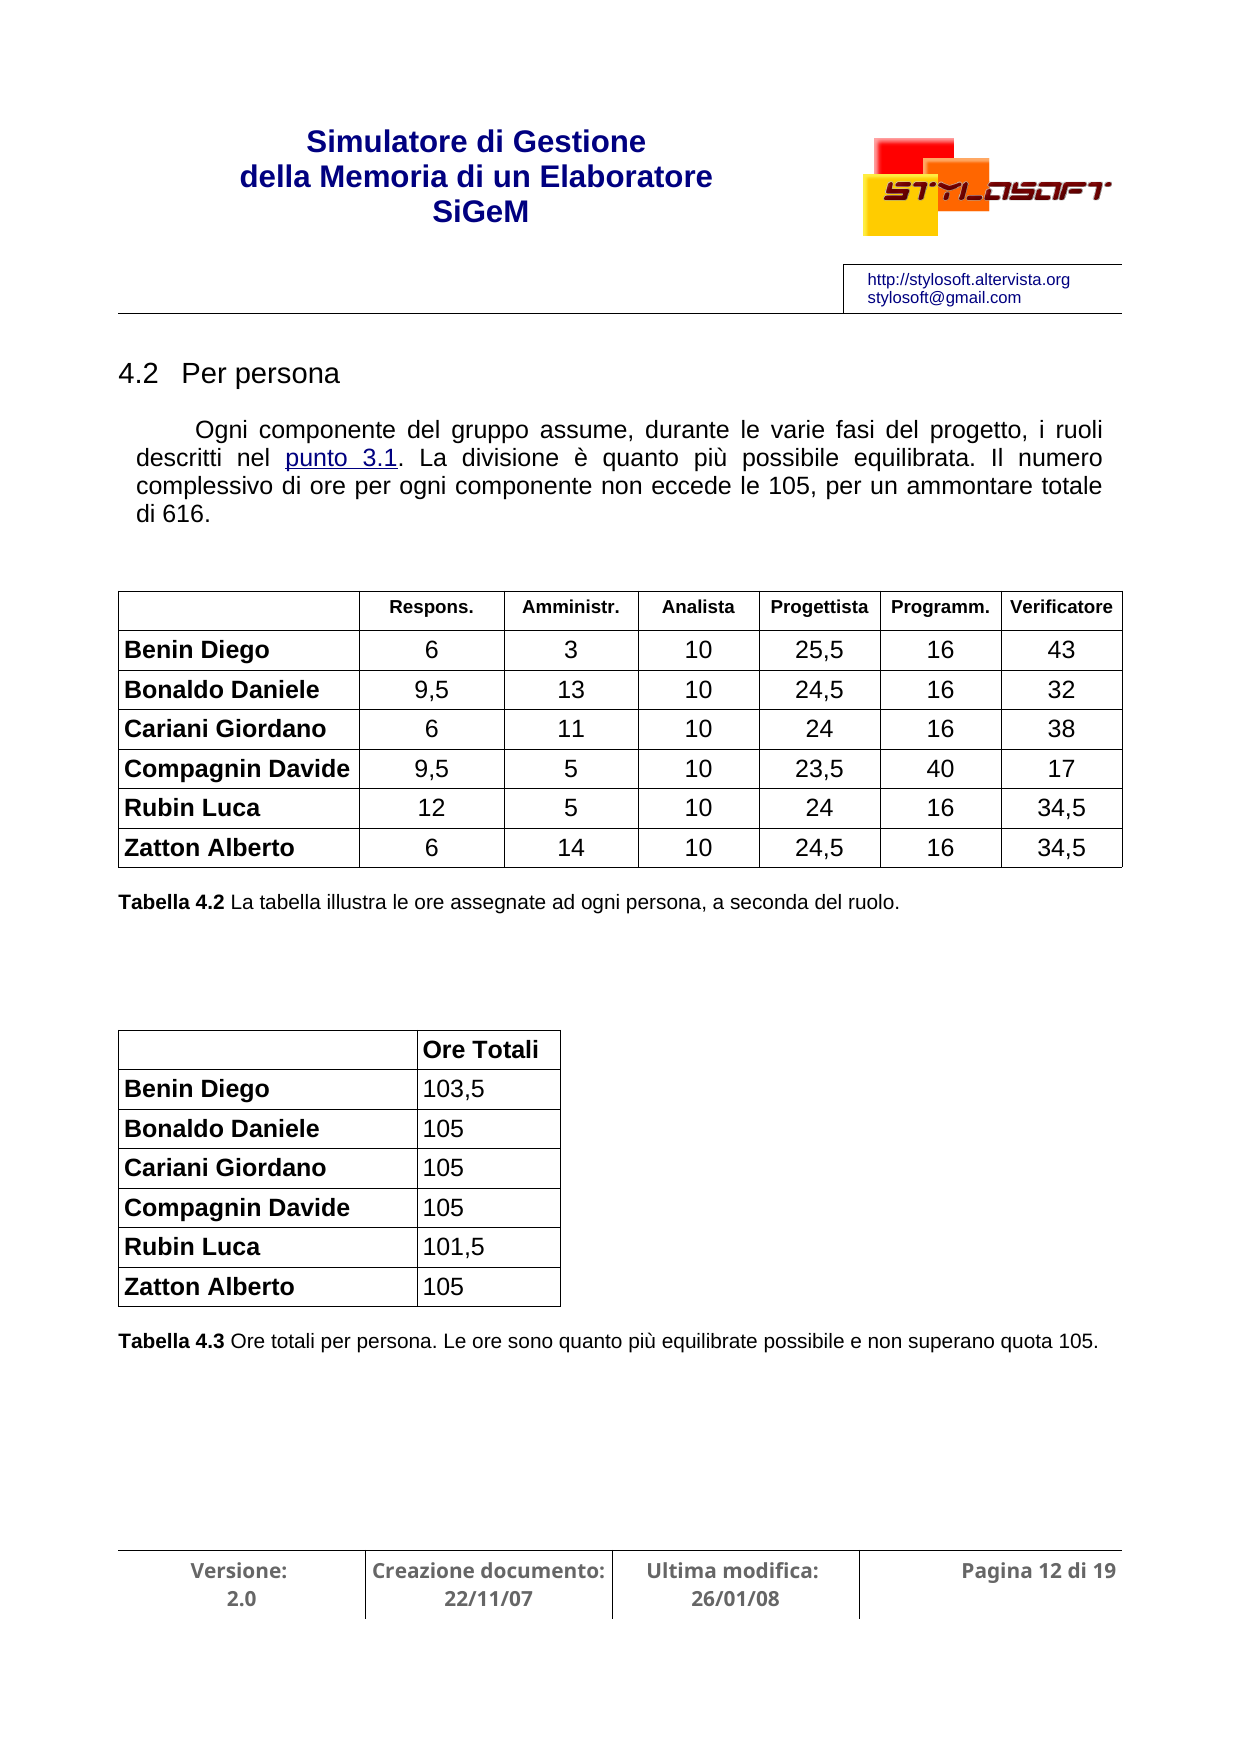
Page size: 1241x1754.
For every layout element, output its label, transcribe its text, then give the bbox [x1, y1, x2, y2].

table_cell 25,5 [760, 631, 880, 669]
table_cell 17 [1002, 750, 1122, 788]
table_cell 16 [881, 631, 1001, 669]
table_cell 40 [881, 750, 1001, 788]
table_cell 6 [360, 631, 504, 669]
table_cell 3 [505, 631, 638, 669]
table_cell 10 [639, 710, 759, 748]
table_cell Compagnin Davide [119, 1189, 417, 1227]
table_cell 14 [505, 829, 638, 867]
table_cell 11 [505, 710, 638, 748]
table_header Ore Totali [418, 1031, 560, 1069]
table_cell 105 [418, 1149, 560, 1188]
table_cell 16 [881, 671, 1001, 709]
table_cell 103,5 [418, 1070, 560, 1109]
table_cell Compagnin Davide [119, 750, 359, 788]
table_cell 101,5 [418, 1228, 560, 1267]
table_cell 10 [639, 750, 759, 788]
table_header [119, 1031, 417, 1069]
text Ogni componente del gruppo assume, durante le varie fasi del progetto, i ruoli descritti nel punto 3.1. La divisione è quanto più possibile equilibrata. Il numero complessivo di ore per ogni componente non eccede le 105, per un ammontare totale di 616. [136, 416, 1104, 527]
table_header Verificatore [1002, 592, 1122, 630]
table_cell 34,5 [1002, 789, 1122, 827]
table_cell 43 [1002, 631, 1122, 669]
table_cell 24,5 [760, 671, 880, 709]
table_cell 24 [760, 789, 880, 827]
table_cell 9,5 [360, 671, 504, 709]
table_cell Bonaldo Daniele [119, 1110, 417, 1148]
table_cell 24 [760, 710, 880, 748]
table_header Respons. [360, 592, 504, 630]
table_cell 24,5 [760, 829, 880, 867]
table_cell 16 [881, 710, 1001, 748]
table_cell 32 [1002, 671, 1122, 709]
table_cell Benin Diego [119, 1070, 417, 1109]
table_cell 38 [1002, 710, 1122, 748]
table_cell 5 [505, 789, 638, 827]
table_cell Zatton Alberto [119, 1268, 417, 1306]
table_header [119, 592, 359, 630]
text Tabella 4.3 Ore totali per persona. Le ore sono quanto più equilibrate possibile e non superano quota 105. [118, 1329, 1122, 1353]
table_cell 16 [881, 789, 1001, 827]
table_cell 10 [639, 631, 759, 669]
table_cell 6 [360, 710, 504, 748]
table_header Analista [639, 592, 759, 630]
table_cell 10 [639, 789, 759, 827]
table_cell 6 [360, 829, 504, 867]
table_cell Bonaldo Daniele [119, 671, 359, 709]
table_cell Cariani Giordano [119, 1149, 417, 1188]
table_cell 10 [639, 829, 759, 867]
text Tabella 4.2 La tabella illustra le ore assegnate ad ogni persona, a seconda del ruolo. [118, 890, 1122, 913]
subtitle Per persona [118, 357, 1122, 389]
table_cell Zatton Alberto [119, 829, 359, 867]
table_header Progettista [760, 592, 880, 630]
table_cell 34,5 [1002, 829, 1122, 867]
table_header Amministr. [505, 592, 638, 630]
table_cell 5 [505, 750, 638, 788]
table_cell Cariani Giordano [119, 710, 359, 748]
table_header Programm. [881, 592, 1001, 630]
table_cell 13 [505, 671, 638, 709]
table_cell 105 [418, 1268, 560, 1306]
table_cell Benin Diego [119, 631, 359, 669]
table_cell Rubin Luca [119, 789, 359, 827]
table_cell 105 [418, 1189, 560, 1227]
table_cell 16 [881, 829, 1001, 867]
table_cell 23,5 [760, 750, 880, 788]
table_cell 9,5 [360, 750, 504, 788]
picture [848, 123, 1117, 247]
table_cell 105 [418, 1110, 560, 1148]
table_cell Rubin Luca [119, 1228, 417, 1267]
table_cell 10 [639, 671, 759, 709]
table_cell 12 [360, 789, 504, 827]
